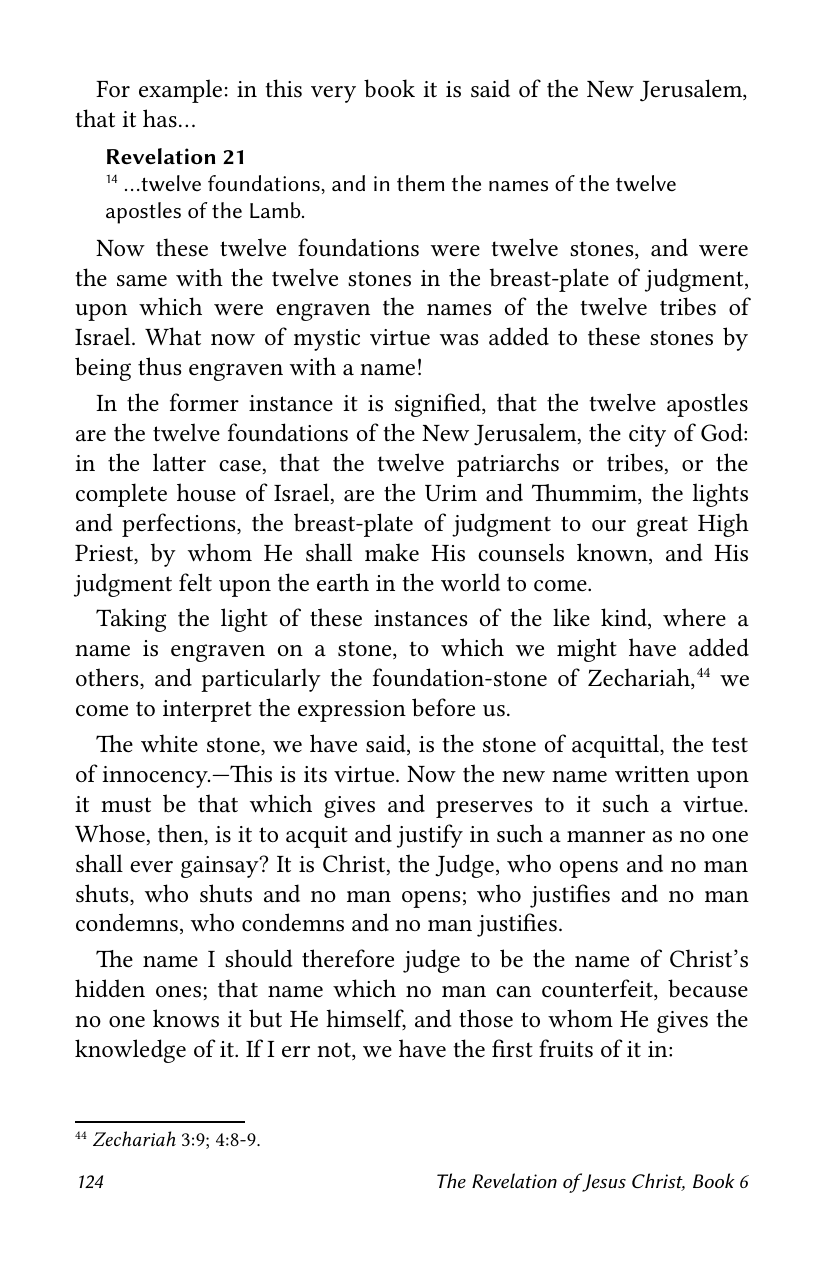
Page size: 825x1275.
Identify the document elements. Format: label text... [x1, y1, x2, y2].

text For example: in this very book it is said of the New Jerusalem, that it has... [75, 75, 750, 133]
text 14 ...twelve foundations, and in them the names of the twelve apostles of the Lamb. [105, 171, 720, 224]
text Taking the light of these instances of the like kind, where a name is engraven on a stone, to which we might have added others, and particularly the foundation-stone of Zechariah, we come to interpret the expression before us. [75, 604, 750, 723]
text Now these twelve foundations were twelve stones, and were the same with the twelve stones in the breast-plate of judgment, upon which were engraven the names of the twelve tribes of Israel. What now of mystic virtue was added to these stones by being thus engraven with a name! [75, 234, 750, 382]
text Revelation 21 [105, 144, 750, 170]
text In the former instance it is signified, that the twelve apostles are the twelve foundations of the New Jerusalem, the city of God: in the latter case, that the twelve patriarchs or tribes, or the complete house of Israel, are the Urim and Thummim, the lights and perfections, the breast-plate of judgment to our great High Priest, by whom He shall make His counsels known, and His judgment felt upon the earth in the world to come. [75, 389, 750, 597]
text Zechariah 3:9; 4:8-9. [75, 1128, 750, 1152]
text The name I should therefore judge to be the name of Christ’s hidden ones; that name which no man can counterfeit, because no one knows it but He himself, and those to whom He gives the knowledge of it. If I err not, we have the first fruits of it in: [75, 945, 750, 1064]
text The white stone, we have said, is the stone of acquittal, the test of innocency.—This is its virtue. Now the new name written upon it must be that which gives and preserves to it such a virtue. Whose, then, is it to acquit and justify in such a manner as no one shall ever gainsay? It is Christ, the Judge, who opens and no man shuts, who shuts and no man opens; who justifies and no man condemns, who condemns and no man justifies. [75, 730, 750, 938]
